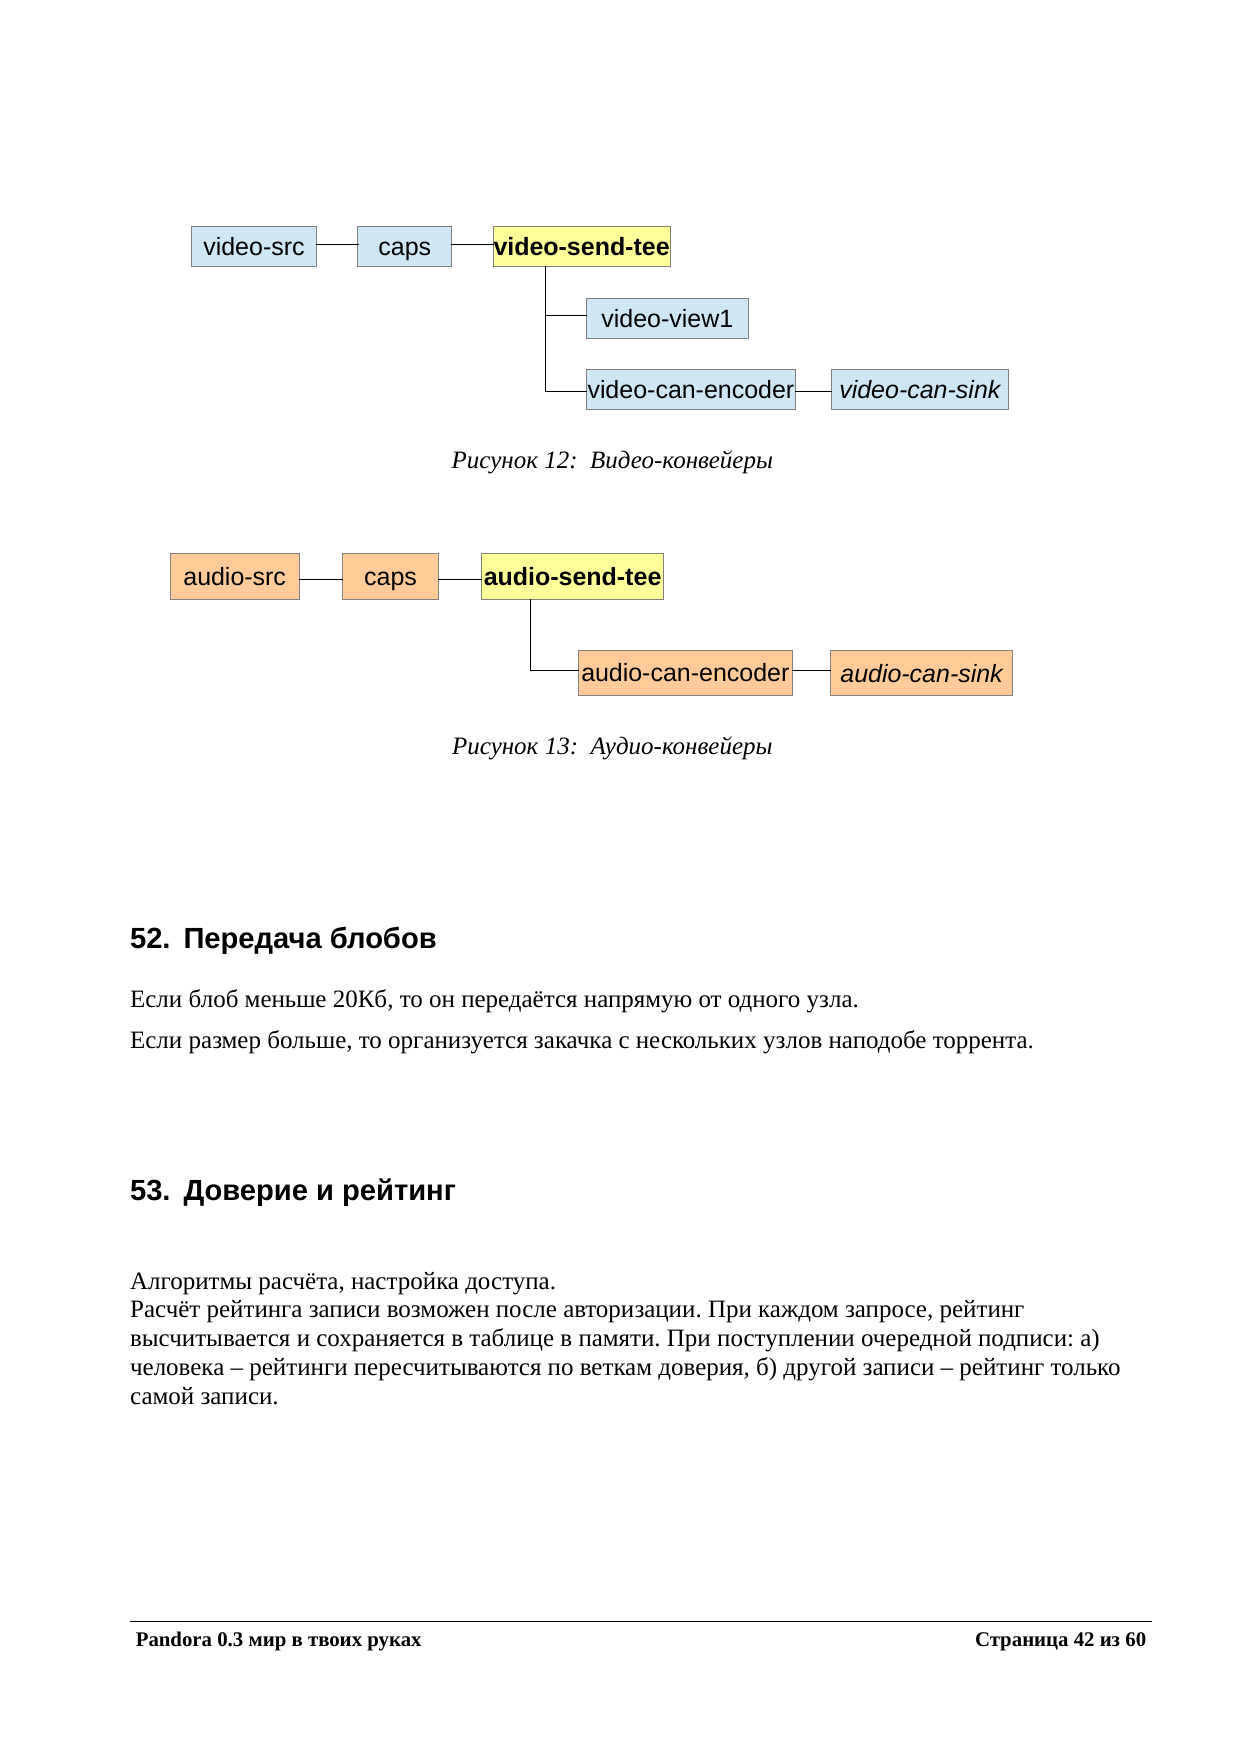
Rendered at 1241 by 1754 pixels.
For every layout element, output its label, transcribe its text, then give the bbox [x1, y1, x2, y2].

text Рисунок 13: Аудио-конвейеры [127, 731, 1099, 759]
text Рисунок 12: Видео-конвейеры [127, 445, 1099, 473]
subtitle Доверие и рейтинг [130, 1173, 1152, 1207]
subtitle Передача блобов [130, 921, 1152, 954]
text Алгоритмы расчёта, настройка доступа. [130, 1266, 1152, 1294]
text Если блоб меньше 20Кб, то он передаётся напрямую от одного узла. [130, 984, 1152, 1013]
text Расчёт рейтинга записи возможен после авторизации. При каждом запросе, рейтинг высчитывается и сохраняется в таблице в памяти. При поступлении очередной подписи: а) человека – рейтинги пересчитываются по веткам доверия, б) другой записи – рейтинг только самой записи. [130, 1294, 1152, 1409]
text Если размер больше, то организуется закачка с нескольких узлов наподобе торрента. [130, 1026, 1152, 1054]
